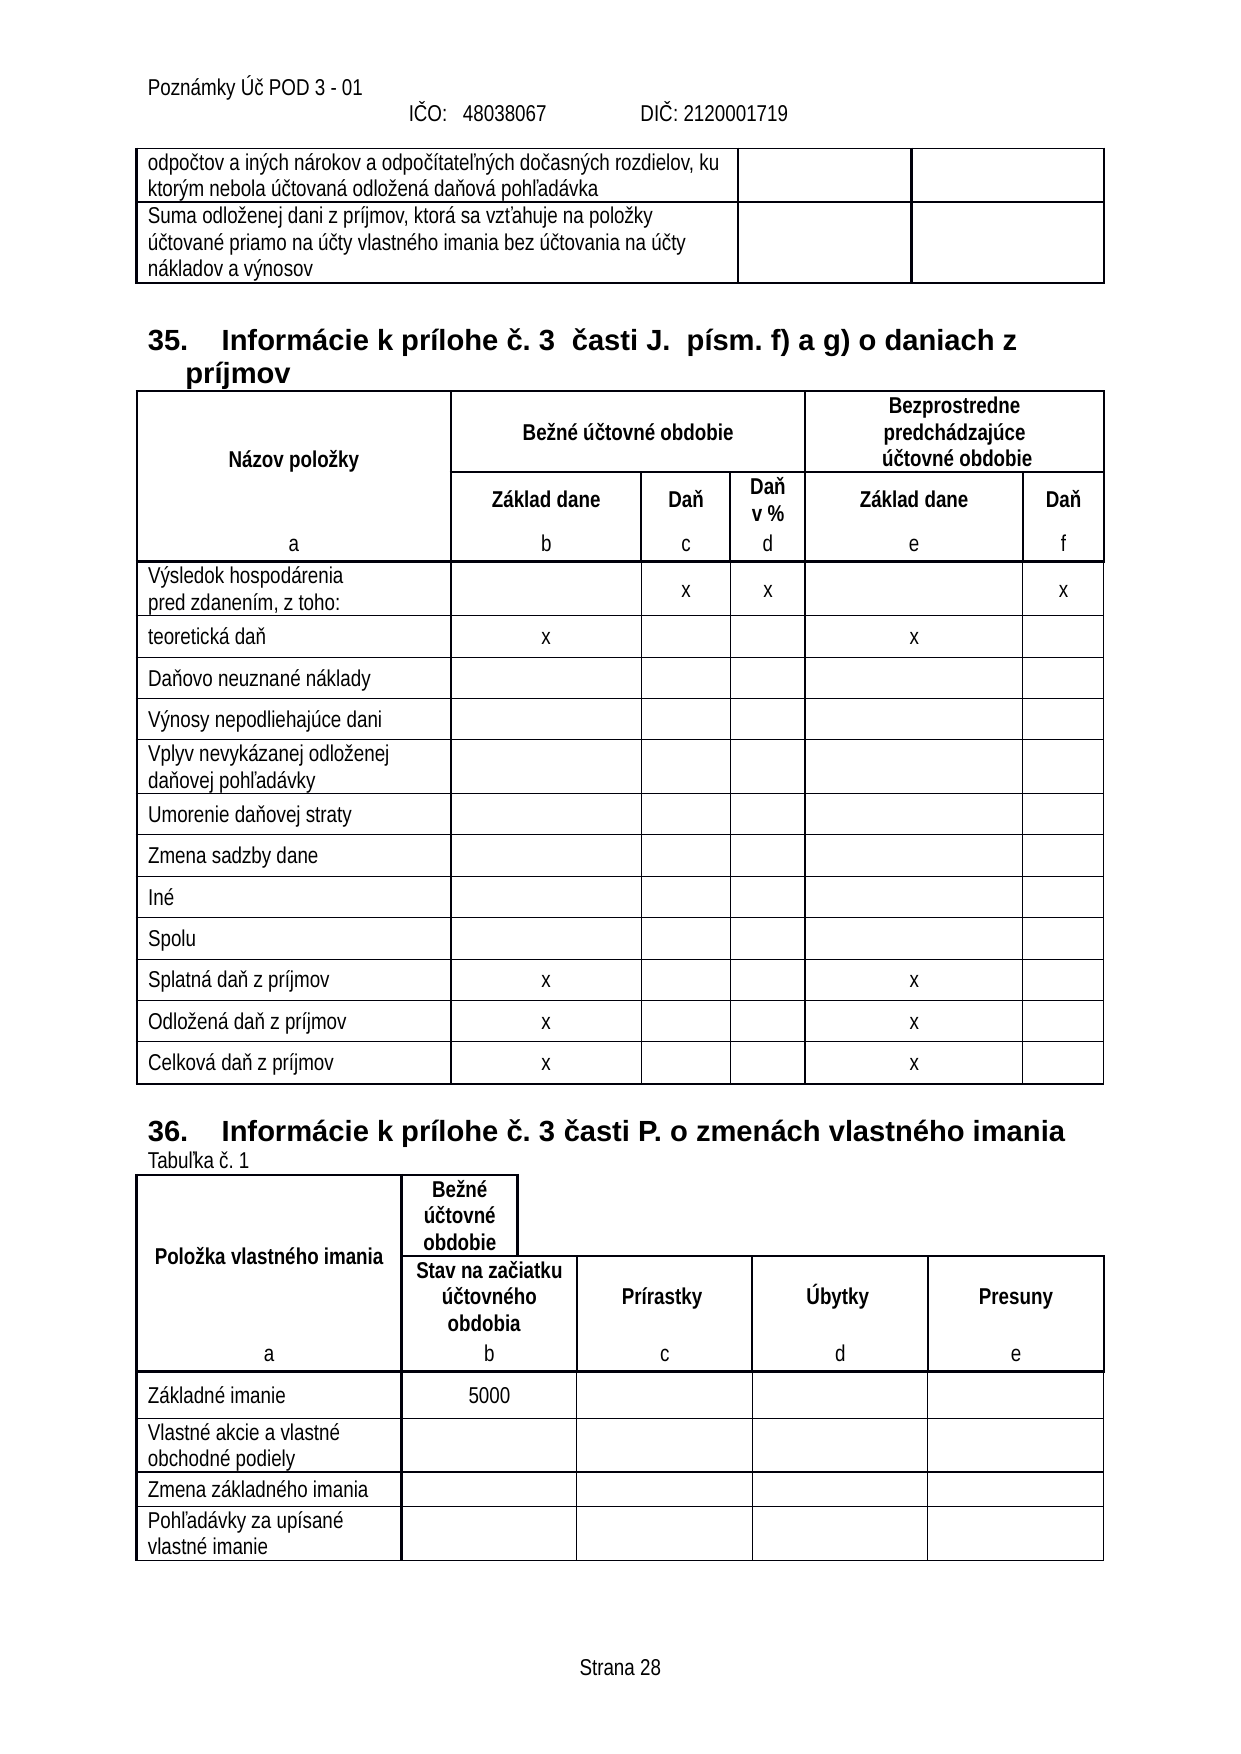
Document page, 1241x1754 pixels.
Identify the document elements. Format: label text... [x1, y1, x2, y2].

table_cell [731, 1042, 804, 1082]
table_cell [928, 1507, 1103, 1559]
table_cell [806, 563, 1022, 615]
table_cell [1023, 1042, 1103, 1082]
table_cell x [731, 563, 804, 615]
table_cell [913, 149, 1103, 201]
table_cell Odložená daň z príjmov [138, 1001, 450, 1041]
table_cell [642, 616, 730, 657]
table_cell x [452, 960, 641, 1000]
table_header Bežné účtovné obdobie [403, 1176, 516, 1255]
table_cell e [806, 526, 1022, 560]
table_cell [642, 877, 730, 917]
table_header Bezprostredne predchádzajúce účtovné obdobie [806, 392, 1103, 471]
table_cell [731, 877, 804, 917]
table_cell Základ dane [806, 473, 1022, 526]
table_cell Základné imanie [138, 1373, 400, 1418]
table_cell [577, 1507, 752, 1559]
table_header [519, 1174, 1104, 1255]
table_cell Umorenie daňovej straty [138, 794, 450, 834]
table_cell [452, 563, 641, 615]
table_cell 5000 [403, 1373, 576, 1418]
table_cell [731, 960, 804, 1000]
table_cell [577, 1473, 752, 1506]
table_cell a [138, 526, 450, 560]
table_header Položka vlastného imania [138, 1176, 400, 1336]
table_cell [642, 740, 730, 793]
table_cell c [578, 1336, 751, 1370]
table_cell [806, 835, 1022, 876]
table_cell [806, 877, 1022, 917]
table_cell [1023, 616, 1103, 657]
table_cell Presuny [929, 1257, 1103, 1336]
table_cell [753, 1419, 927, 1471]
table_cell [1023, 960, 1103, 1000]
table_cell [642, 960, 730, 1000]
table_cell Splatná daň z príjmov [138, 960, 450, 1000]
table_cell [452, 877, 641, 917]
table_cell [1023, 658, 1103, 698]
table_cell x [1023, 563, 1103, 615]
table_cell [1023, 794, 1103, 834]
title Informácie k prílohe č. 3 časti J. písm. f) a g) o daniach z príjmov [148, 323, 1092, 390]
table_cell [452, 835, 641, 876]
table_cell d [731, 526, 804, 560]
table_cell [1023, 740, 1103, 793]
table_cell [642, 699, 730, 739]
table_cell [739, 203, 910, 282]
table_cell [452, 658, 641, 698]
table_cell [731, 918, 804, 958]
table_cell b [403, 1336, 576, 1370]
table_cell Daň [642, 473, 729, 526]
table_cell [642, 1042, 730, 1082]
table_cell d [753, 1336, 927, 1370]
table_cell [806, 658, 1022, 698]
table_cell [642, 918, 730, 958]
table_cell [731, 835, 804, 876]
table_cell Základ dane [452, 473, 640, 526]
table_cell [731, 658, 804, 698]
table_cell Daň v % [731, 473, 804, 526]
table_cell x [806, 1042, 1022, 1082]
table_cell Spolu [138, 918, 450, 958]
table_cell [642, 658, 730, 698]
table_cell odpočtov a iných nárokov a odpočítateľných dočasných rozdielov, ku ktorým nebola účtovaná odložená daňová pohľadávka [138, 149, 737, 201]
table_cell [806, 740, 1022, 793]
table_cell [642, 1001, 730, 1041]
table_cell x [806, 960, 1022, 1000]
table_cell Úbytky [753, 1257, 927, 1336]
text Tabuľka č. 1 [148, 1147, 1092, 1174]
table_cell [731, 1001, 804, 1041]
table_cell Daňovo neuznané náklady [138, 658, 450, 698]
table_cell [753, 1473, 927, 1506]
table_cell Výsledok hospodárenia pred zdanením, z toho: [138, 563, 450, 615]
table_cell [403, 1507, 576, 1559]
table_cell teoretická daň [138, 616, 450, 657]
table_cell Iné [138, 877, 450, 917]
table_cell Vplyv nevykázanej odloženej daňovej pohľadávky [138, 740, 450, 793]
table_cell a [138, 1336, 400, 1370]
table_cell [642, 835, 730, 876]
table_cell [1023, 1001, 1103, 1041]
table_cell [806, 918, 1022, 958]
table_cell [753, 1373, 927, 1418]
table_header Bežné účtovné obdobie [452, 392, 804, 471]
table_cell x [806, 616, 1022, 657]
table_cell [739, 149, 910, 201]
table_cell [1023, 835, 1103, 876]
table_cell b [452, 526, 640, 560]
table_cell x [642, 563, 730, 615]
table_cell [913, 203, 1103, 282]
table_cell Zmena základného imania [138, 1473, 400, 1506]
table_cell [577, 1373, 752, 1418]
table_cell [452, 699, 641, 739]
table_cell [1023, 918, 1103, 958]
table_cell [452, 918, 641, 958]
table_cell Celková daň z príjmov [138, 1042, 450, 1082]
table_cell Vlastné akcie a vlastné obchodné podiely [138, 1419, 400, 1471]
table_cell [731, 794, 804, 834]
table_cell [452, 794, 641, 834]
table_cell Daň [1024, 473, 1103, 526]
table_cell [1023, 699, 1103, 739]
table_cell Stav na začiatku účtovného obdobia [403, 1257, 576, 1336]
table_cell [806, 794, 1022, 834]
table_cell [577, 1419, 752, 1471]
table_cell f [1024, 526, 1103, 560]
table_cell [403, 1473, 576, 1506]
table_cell Pohľadávky za upísané vlastné imanie [138, 1507, 400, 1559]
table_header Názov položky [138, 392, 450, 526]
table_cell [1023, 877, 1103, 917]
table_cell x [452, 1001, 641, 1041]
table_cell [403, 1419, 576, 1471]
table_cell [806, 699, 1022, 739]
table_cell [642, 794, 730, 834]
table_cell [928, 1373, 1103, 1418]
table_cell Suma odloženej dani z príjmov, ktorá sa vzťahuje na položky účtované priamo na účty vlastného imania bez účtovania na účty nákladov a výnosov [138, 203, 737, 282]
table_cell Prírastky [578, 1257, 751, 1336]
table_cell [731, 699, 804, 739]
table_cell e [929, 1336, 1103, 1370]
table_cell [731, 616, 804, 657]
table_cell x [806, 1001, 1022, 1041]
table_cell x [452, 1042, 641, 1082]
table_cell [928, 1419, 1103, 1471]
table_cell c [642, 526, 729, 560]
title Informácie k prílohe č. 3 časti P. o zmenách vlastného imania [148, 1114, 1092, 1147]
table_cell Výnosy nepodliehajúce dani [138, 699, 450, 739]
table_cell [731, 740, 804, 793]
table_cell [452, 740, 641, 793]
table_cell [753, 1507, 927, 1559]
table_cell [928, 1473, 1103, 1506]
table_cell Zmena sadzby dane [138, 835, 450, 876]
table_cell x [452, 616, 641, 657]
